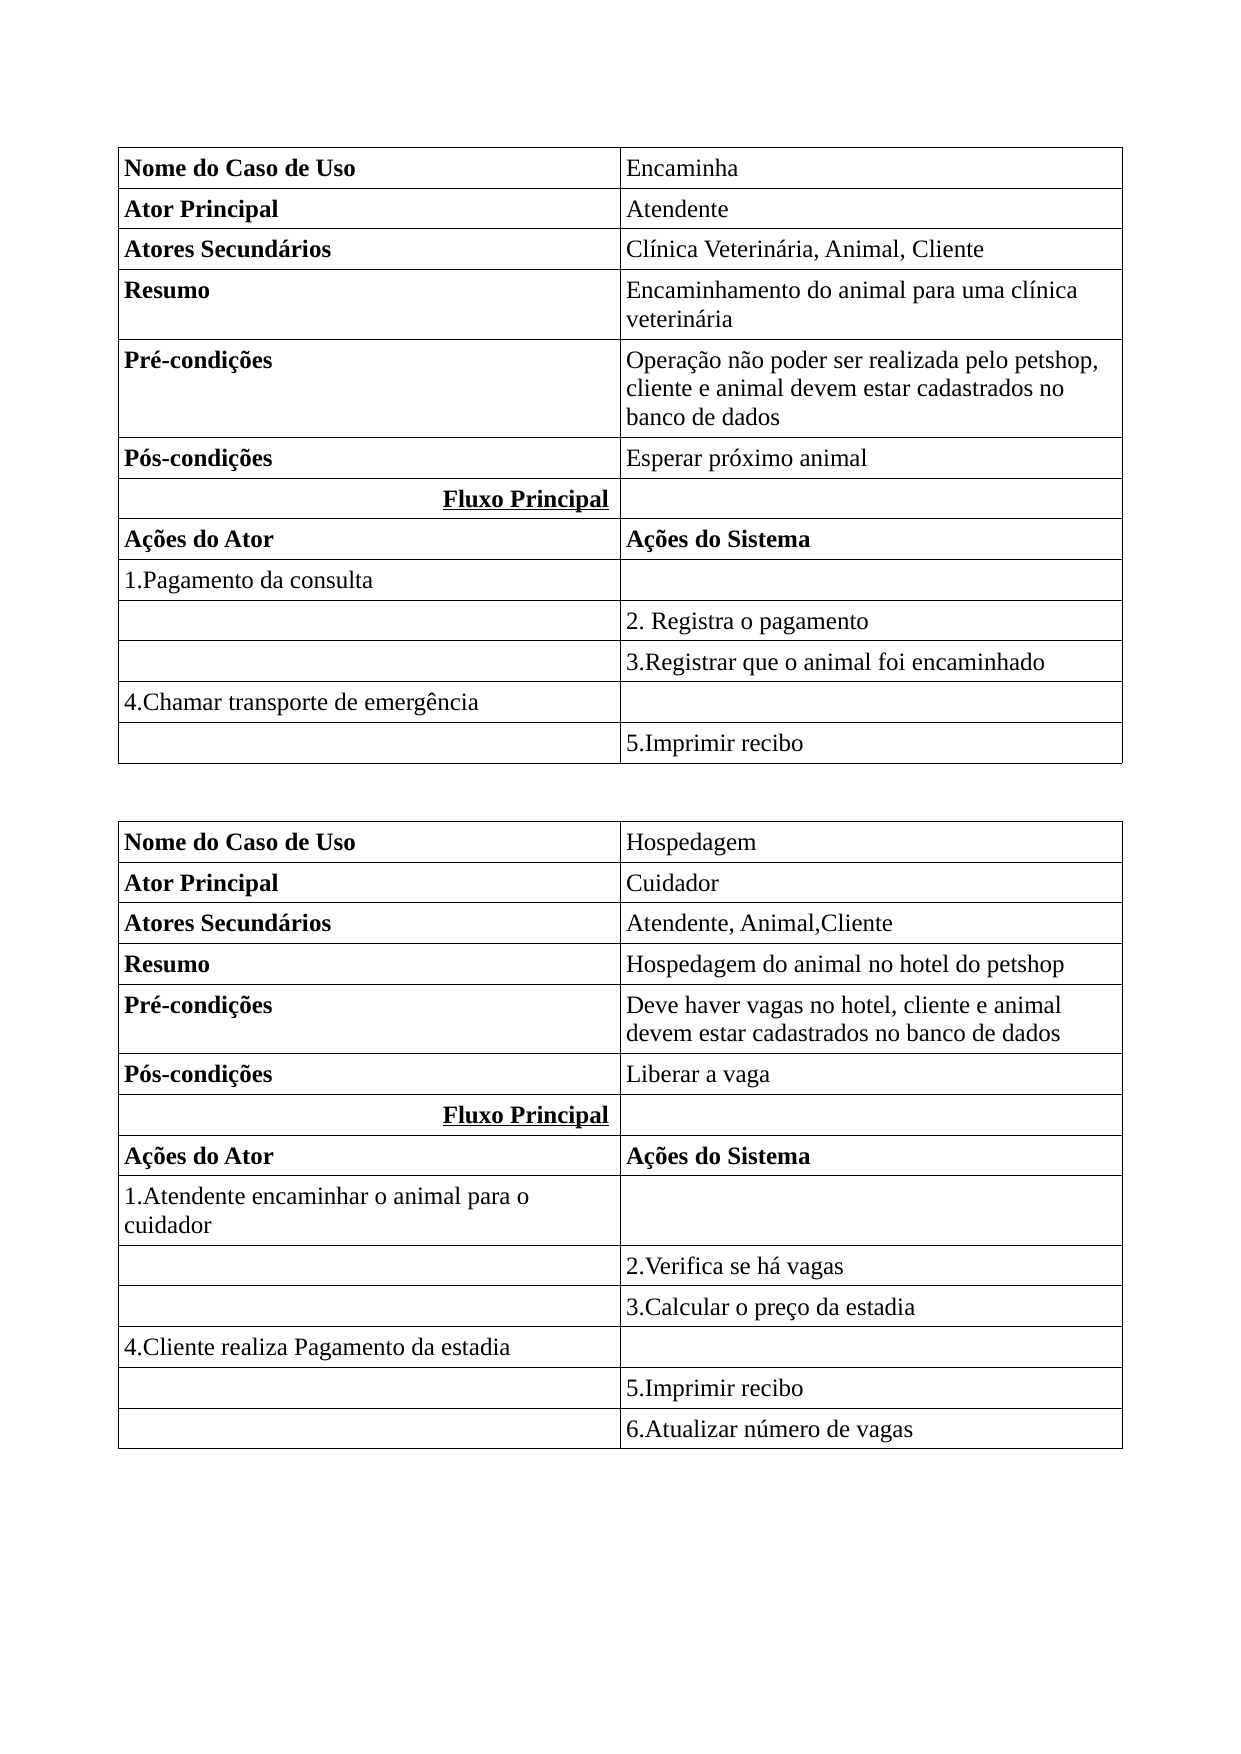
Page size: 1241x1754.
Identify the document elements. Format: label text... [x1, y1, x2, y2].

table_cell [621, 1327, 1122, 1367]
table_cell Ator Principal [119, 863, 620, 902]
table_cell 6.Atualizar número de vagas [621, 1409, 1122, 1448]
table_cell [621, 560, 1122, 600]
table_header Nome do Caso de Uso [119, 148, 620, 188]
table_cell Atendente [621, 189, 1122, 228]
table_cell 4.Cliente realiza Pagamento da estadia [119, 1327, 620, 1367]
table_header Encaminha [621, 148, 1122, 188]
table_cell Fluxo Principal [119, 479, 620, 518]
table_cell 2.Verifica se há vagas [621, 1246, 1122, 1285]
table_cell Pré-condições [119, 340, 620, 437]
table_cell Pré-condições [119, 985, 620, 1053]
table_header Hospedagem [621, 822, 1122, 861]
table_cell Ações do Sistema [621, 519, 1122, 559]
table_cell 1.Atendente encaminhar o animal para o cuidador [119, 1176, 620, 1245]
table_cell Ações do Ator [119, 1136, 620, 1175]
table_cell [119, 601, 620, 640]
table_cell [621, 1176, 1122, 1245]
table_cell Pós-condições [119, 438, 620, 477]
table_cell Esperar próximo animal [621, 438, 1122, 477]
table_cell Atores Secundários [119, 903, 620, 943]
table_cell Ações do Sistema [621, 1136, 1122, 1175]
table_header Nome do Caso de Uso [119, 822, 620, 861]
table_cell 2. Registra o pagamento [621, 601, 1122, 640]
table_cell [119, 1368, 620, 1408]
table_cell Atendente, Animal,Cliente [621, 903, 1122, 943]
table_cell Cuidador [621, 863, 1122, 902]
table_cell 3.Registrar que o animal foi encaminhado [621, 641, 1122, 681]
table_cell [621, 479, 1122, 518]
table_cell [119, 1246, 620, 1285]
table_cell Ator Principal [119, 189, 620, 228]
table_cell Operação não poder ser realizada pelo petshop, cliente e animal devem estar cadastrados no banco de dados [621, 340, 1122, 437]
table_cell [119, 1286, 620, 1326]
table_cell [119, 641, 620, 681]
table_cell Resumo [119, 944, 620, 983]
table_cell [621, 682, 1122, 722]
table_cell Liberar a vaga [621, 1054, 1122, 1094]
table_cell [119, 1409, 620, 1448]
table_cell 1.Pagamento da consulta [119, 560, 620, 600]
table_cell [119, 723, 620, 763]
table_cell Pós-condições [119, 1054, 620, 1094]
table_cell Clínica Veterinária, Animal, Cliente [621, 229, 1122, 269]
table_cell Encaminhamento do animal para uma clínica veterinária [621, 270, 1122, 338]
table_cell Deve haver vagas no hotel, cliente e animal devem estar cadastrados no banco de dados [621, 985, 1122, 1053]
table_cell [621, 1095, 1122, 1134]
table_cell 5.Imprimir recibo [621, 723, 1122, 763]
table_cell Hospedagem do animal no hotel do petshop [621, 944, 1122, 983]
table_cell 5.Imprimir recibo [621, 1368, 1122, 1408]
table_cell Atores Secundários [119, 229, 620, 269]
table_cell 3.Calcular o preço da estadia [621, 1286, 1122, 1326]
table_cell Resumo [119, 270, 620, 338]
table_cell 4.Chamar transporte de emergência [119, 682, 620, 722]
table_cell Fluxo Principal [119, 1095, 620, 1134]
table_cell Ações do Ator [119, 519, 620, 559]
